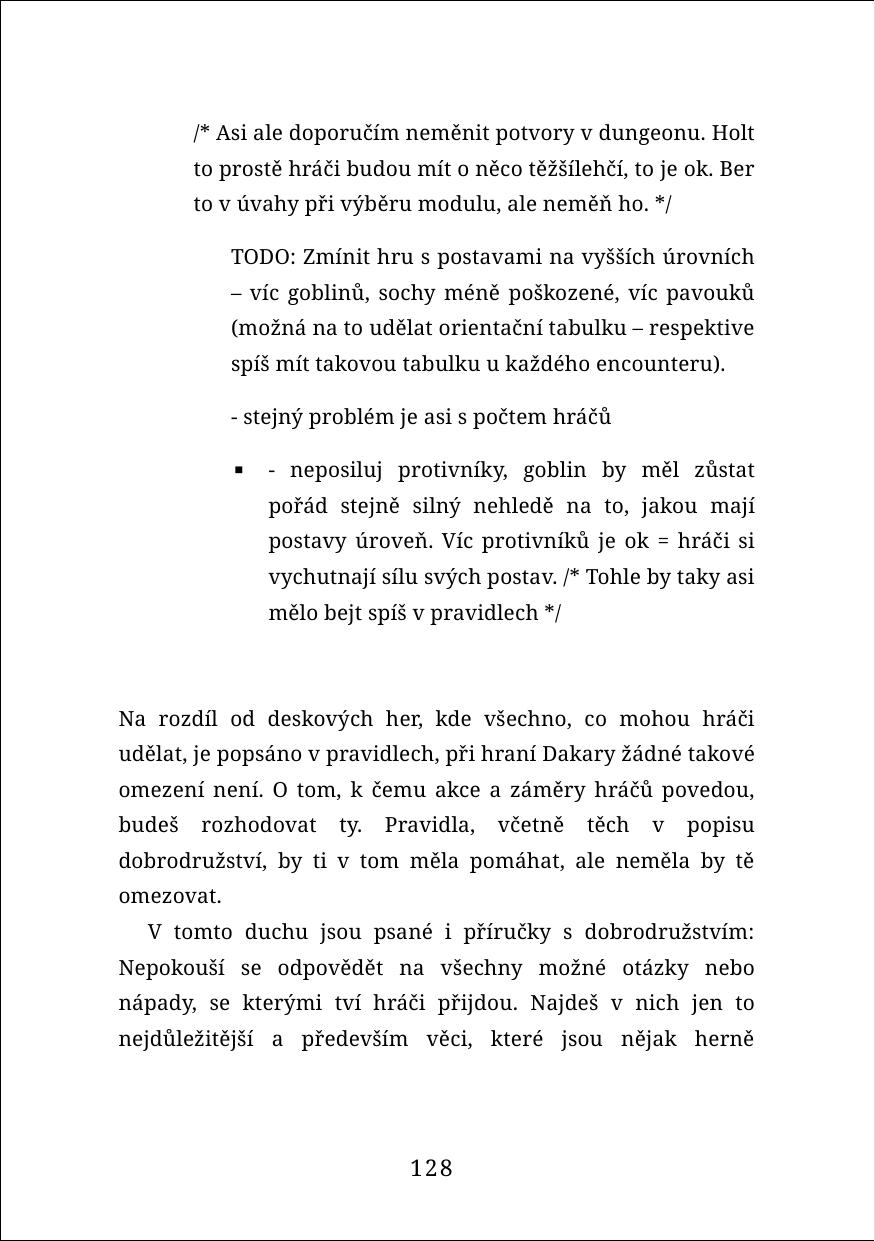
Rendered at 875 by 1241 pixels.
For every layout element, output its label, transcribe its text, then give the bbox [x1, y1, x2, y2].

list TODO: Zmínit hru s postavami na vyšších úrovních – víc goblinů, sochy méně poškozené, víc pavouků (možná na to udělat orientační tabulku – respektive spíš mít takovou tabulku u každého encounteru). [193, 242, 756, 377]
list - stejný problém je asi s počtem hráčů [193, 402, 756, 431]
list /* Asi ale doporučím neměnit potvory v dungeonu. Holt to prostě hráči budou mít o něco těžšílehčí, to je ok. Ber to v úvahy při výběru modulu, ale neměň ho. */ [156, 118, 756, 218]
text Na rozdíl od deskových her, kde všechno, co mohou hráči udělat, je popsáno v pravidlech, při hraní Dakary žádné takové omezení není. O tom, k čemu akce a záměry hráčů povedou, budeš rozhodovat ty. Pravidla, včetně těch v popisu dobrodružství, by ti v tom měla pomáhat, ale neměla by tě omezovat. V tomto duchu jsou psané i příručky s dobrodružstvím: Nepokouší se odpovědět na všechny možné otázky nebo nápady, se kterými tví hráči přijdou. Najdeš v nich jen to nejdůležitější a především věci, které jsou nějak herně [118, 704, 756, 1052]
list - neposiluj protivníky, goblin by měl zůstat pořád stejně silný nehledě na to, jakou mají postavy úroveň. Víc protivníků je ok = hráči si vychutnají sílu svých postav. /* Tohle by taky asi mělo bejt spíš v pravidlech */ [231, 456, 756, 626]
